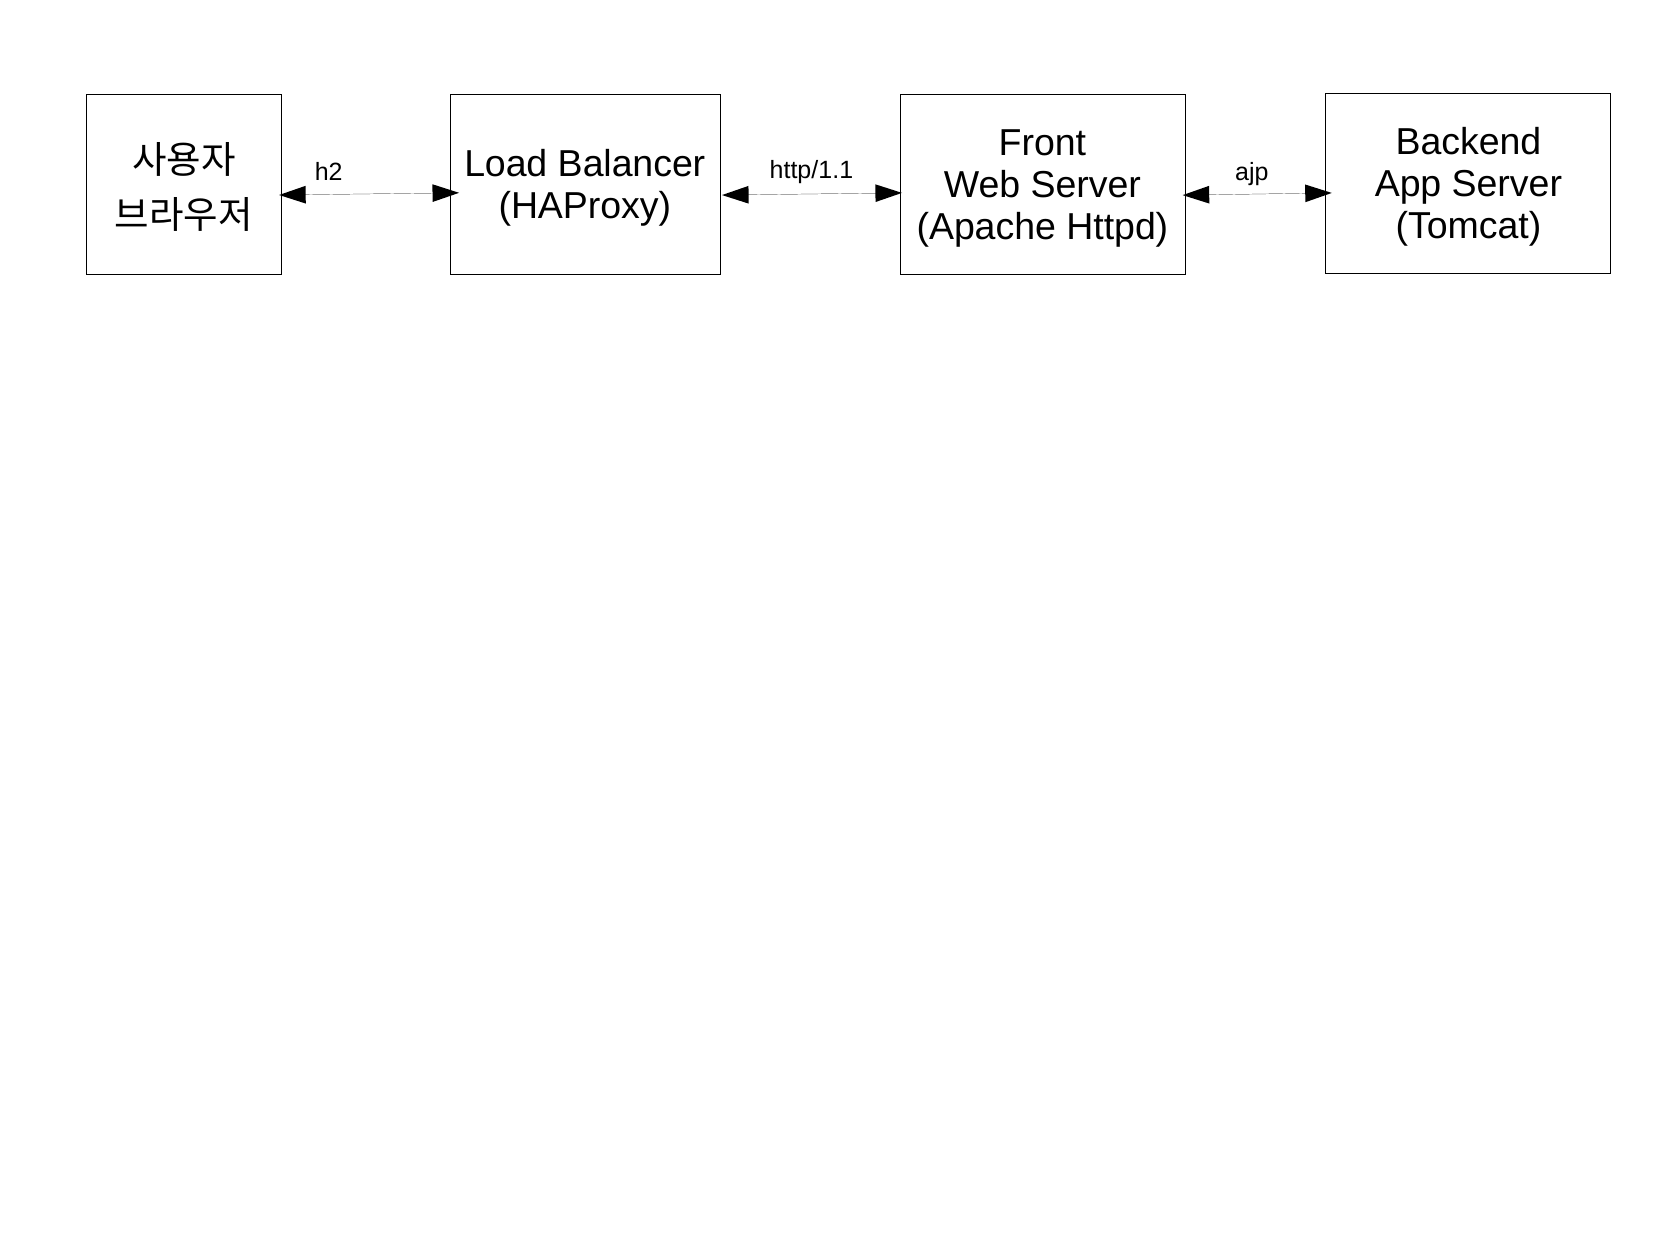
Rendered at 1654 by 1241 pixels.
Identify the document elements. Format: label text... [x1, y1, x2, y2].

text_box Load Balancer (HAProxy) [450, 94, 721, 275]
text_box Backend App Server (Tomcat) [1325, 93, 1611, 274]
text_box Front Web Server (Apache Httpd) [900, 94, 1186, 275]
text_box 사용자 브라우저 [86, 94, 282, 275]
text_box http/1.1 [754, 148, 900, 192]
text_box ajp [1220, 150, 1325, 193]
text_box h2 [300, 150, 466, 193]
